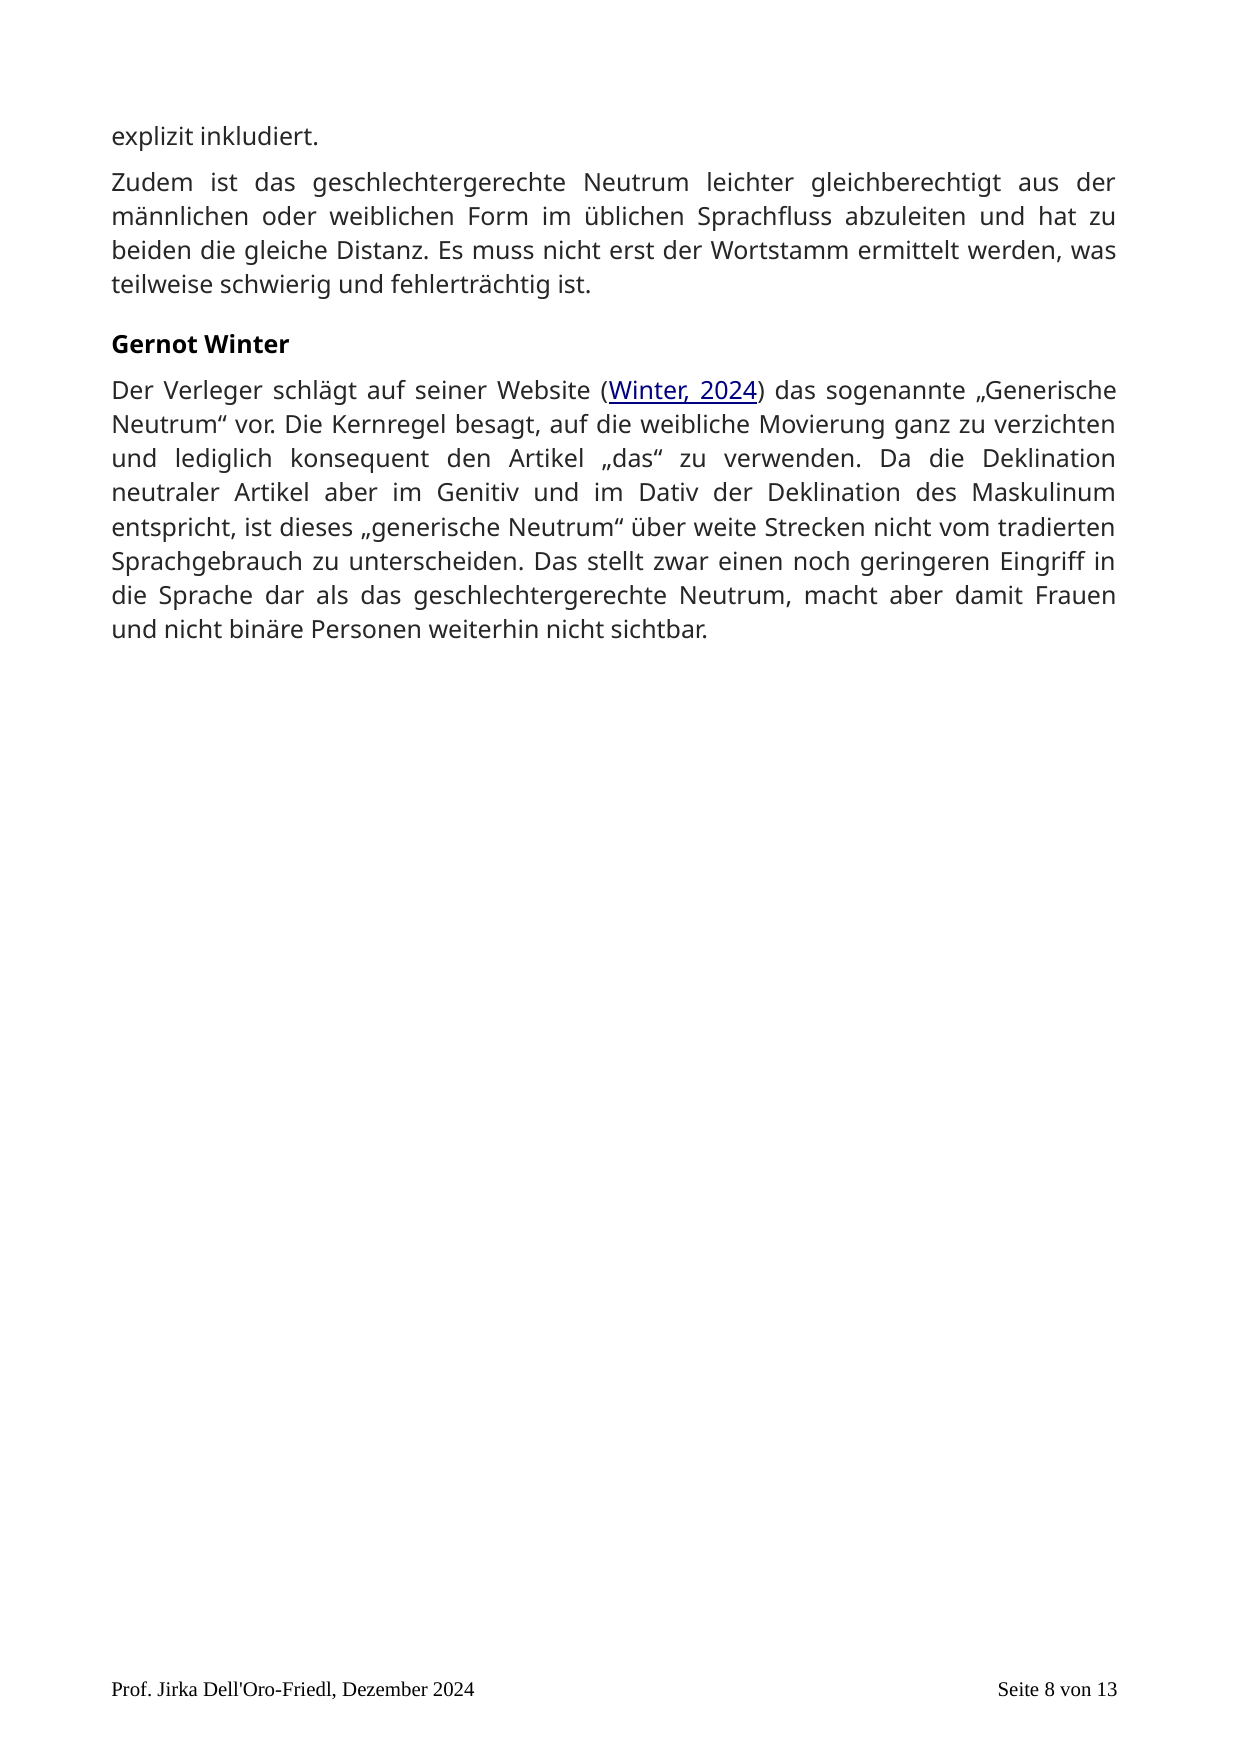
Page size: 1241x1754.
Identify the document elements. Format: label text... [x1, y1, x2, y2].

text explizit inkludiert. [111, 118, 1117, 152]
subtitle Gernot Winter [111, 326, 1117, 361]
text Zudem ist das geschlechtergerechte Neutrum leichter gleichberechtigt aus der männlichen oder weiblichen Form im üblichen Sprachfluss abzuleiten und hat zu beiden die gleiche Distanz. Es muss nicht erst der Wortstamm ermittelt werden, was teilweise schwierig und fehlerträchtig ist. [111, 165, 1117, 301]
text Der Verleger schlägt auf seiner Website (Winter, 2024) das sogenannte „Generische Neutrum“ vor. Die Kernregel besagt, auf die weibliche Movierung ganz zu verzichten und lediglich konsequent den Artikel „das“ zu verwenden. Da die Deklination neutraler Artikel aber im Genitiv und im Dativ der Deklination des Maskulinum entspricht, ist dieses „generische Neutrum“ über weite Strecken nicht vom tradierten Sprachgebrauch zu unterscheiden. Das stellt zwar einen noch geringeren Eingriff in die Sprache dar als das geschlechtergerechte Neutrum, macht aber damit Frauen und nicht binäre Personen weiterhin nicht sichtbar. [111, 373, 1117, 645]
